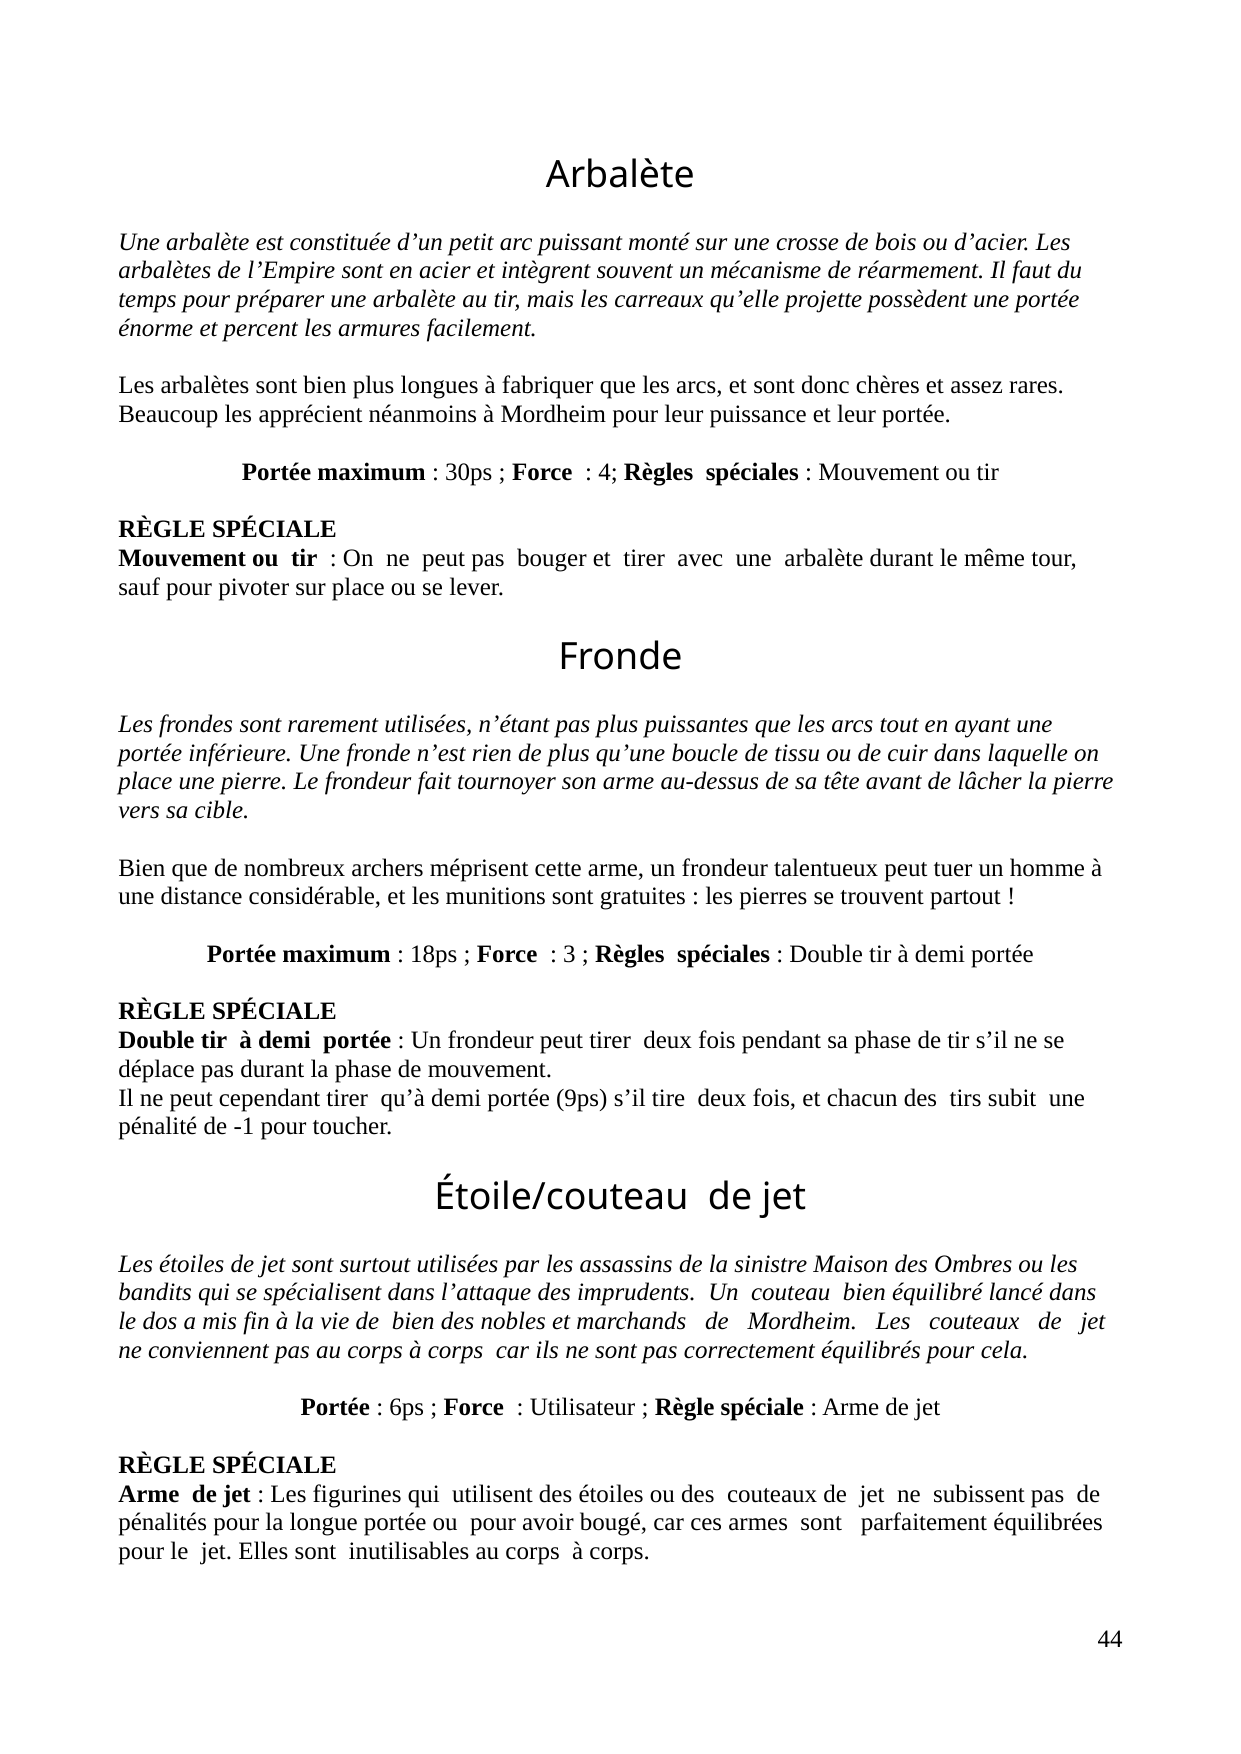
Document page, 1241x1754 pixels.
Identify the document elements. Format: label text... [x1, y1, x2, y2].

text RÈGLE SPÉCIALE [118, 514, 1122, 543]
text Portée : 6ps ; Force : Utilisateur ; Règle spéciale : Arme de jet [118, 1392, 1122, 1421]
text Les étoiles de jet sont surtout utilisées par les assassins de la sinistre Maison des Ombres ou les bandits qui se spécialisent dans l’attaque des imprudents. Un couteau bien équilibré lancé dans le dos a mis fin à la vie de bien des nobles et marchands de Mordheim. Les couteaux de jet ne conviennent pas au corps à corps car ils ne sont pas correctement équilibrés pour cela. [118, 1249, 1122, 1364]
text RÈGLE SPÉCIALE [118, 1450, 1122, 1479]
text Double tir à demi portée : Un frondeur peut tirer deux fois pendant sa phase de tir s’il ne se déplace pas durant la phase de mouvement. [118, 1025, 1122, 1083]
text RÈGLE SPÉCIALE [118, 996, 1122, 1025]
text Les frondes sont rarement utilisées, n’étant pas plus puissantes que les arcs tout en ayant une portée inférieure. Une fronde n’est rien de plus qu’une boucle de tissu ou de cuir dans laquelle on place une pierre. Le frondeur fait tournoyer son arme au-dessus de sa tête avant de lâcher la pierre vers sa cible. [118, 709, 1122, 824]
text Une arbalète est constituée d’un petit arc puissant monté sur une crosse de bois ou d’acier. Les arbalètes de l’Empire sont en acier et intègrent souvent un mécanisme de réarmement. Il faut du temps pour préparer une arbalète au tir, mais les carreaux qu’elle projette possèdent une portée énorme et percent les armures facilement. [118, 227, 1122, 342]
text Mouvement ou tir : On ne peut pas bouger et tirer avec une arbalète durant le même tour, sauf pour pivoter sur place ou se lever. [118, 543, 1122, 600]
text Portée maximum : 18ps ; Force : 3 ; Règles spéciales : Double tir à demi portée [118, 939, 1122, 968]
text Arbalète [118, 147, 1122, 198]
text Portée maximum : 30ps ; Force : 4; Règles spéciales : Mouvement ou tir [118, 457, 1122, 485]
text Les arbalètes sont bien plus longues à fabriquer que les arcs, et sont donc chères et assez rares. Beaucoup les apprécient néanmoins à Mordheim pour leur puissance et leur portée. [118, 370, 1122, 428]
text Étoile/couteau de jet [118, 1169, 1122, 1220]
text Arme de jet : Les figurines qui utilisent des étoiles ou des couteaux de jet ne subissent pas de pénalités pour la longue portée ou pour avoir bougé, car ces armes sont parfaitement équilibrées pour le jet. Elles sont inutilisables au corps à corps. [118, 1479, 1122, 1565]
text Bien que de nombreux archers méprisent cette arme, un frondeur talentueux peut tuer un homme à une distance considérable, et les munitions sont gratuites : les pierres se trouvent partout ! [118, 853, 1122, 910]
text Il ne peut cependant tirer qu’à demi portée (9ps) s’il tire deux fois, et chacun des tirs subit une pénalité de -1 pour toucher. [118, 1083, 1122, 1140]
text Fronde [118, 629, 1122, 680]
